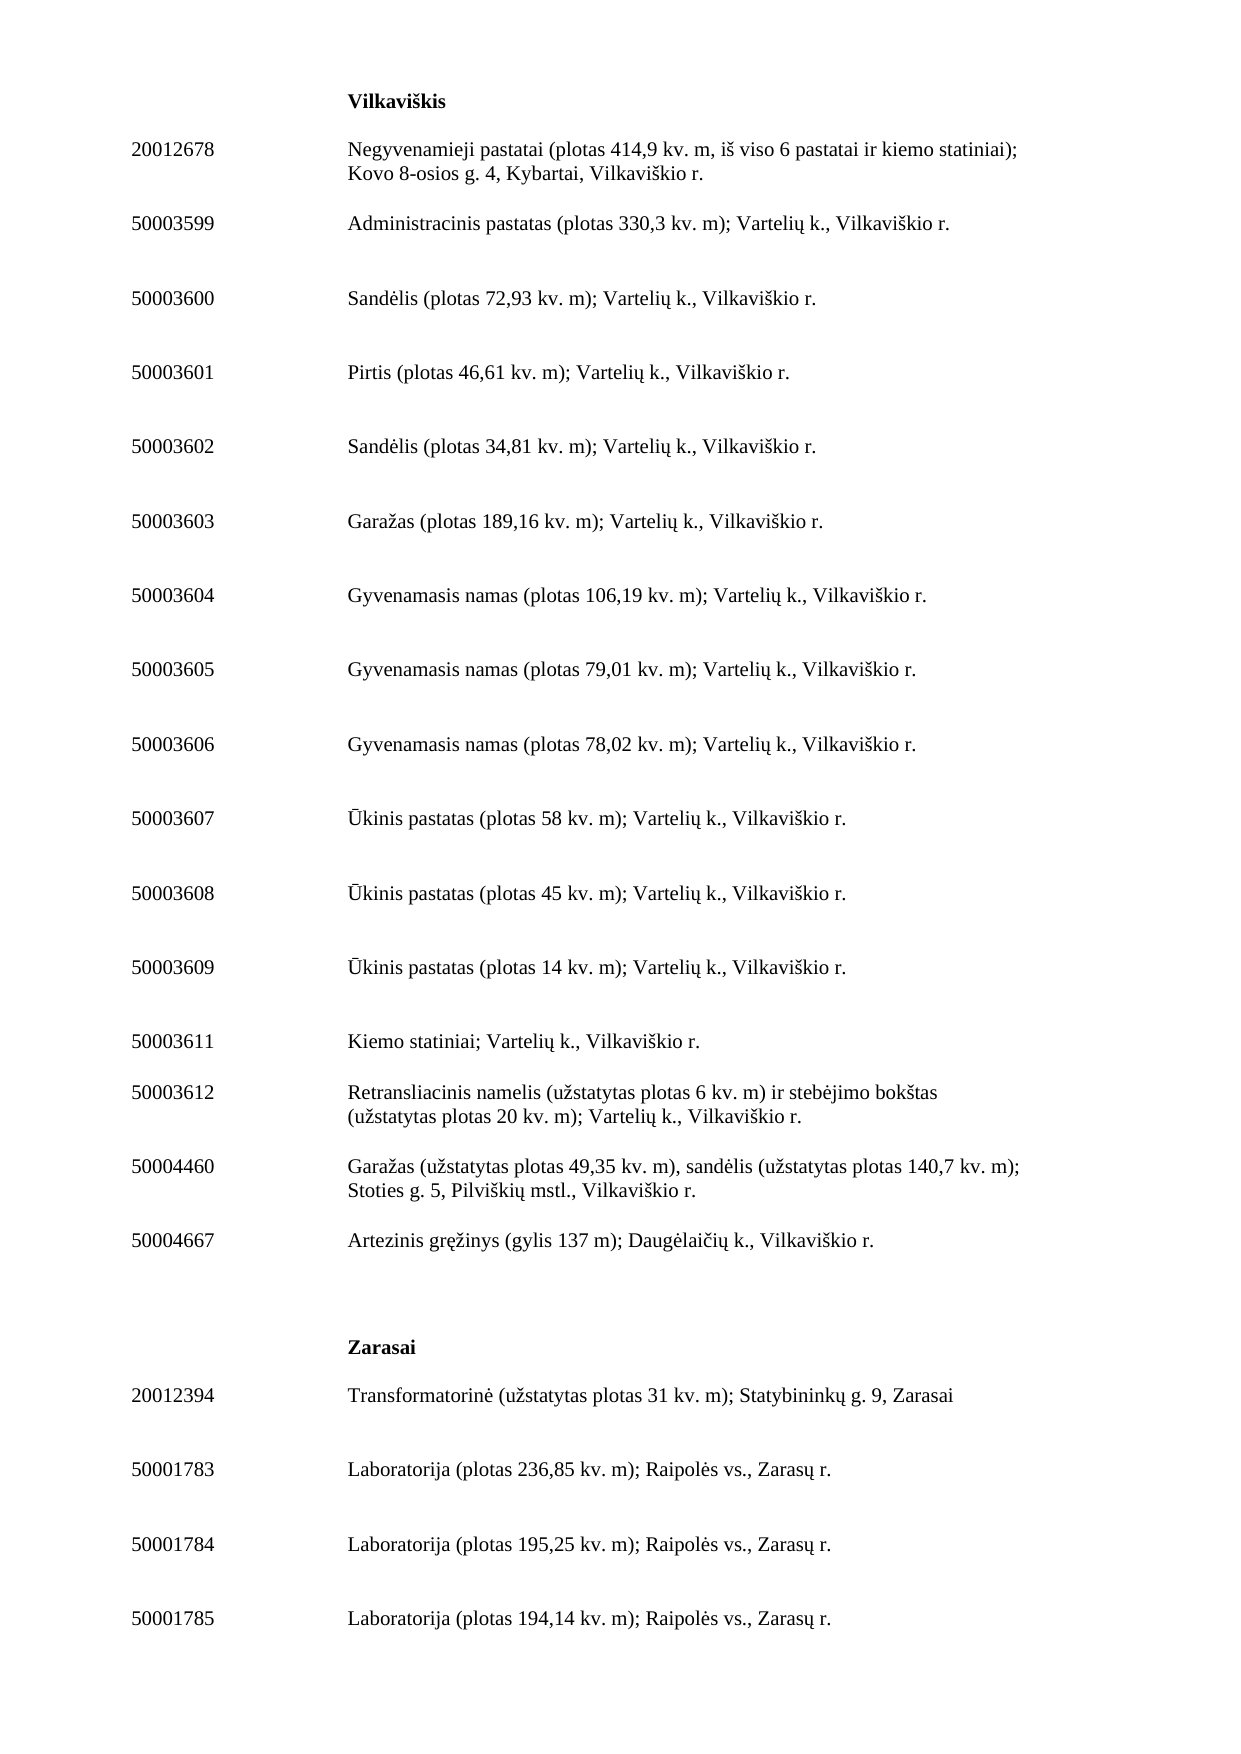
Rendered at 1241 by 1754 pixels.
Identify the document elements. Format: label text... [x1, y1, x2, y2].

table_cell [1163, 1433, 1170, 1457]
table_cell [1163, 732, 1170, 782]
table_cell [1155, 261, 1163, 286]
table_cell [1155, 881, 1163, 931]
table_cell [1163, 211, 1170, 261]
table_cell [1170, 211, 1211, 261]
table_cell [1170, 1656, 1211, 1680]
table_cell 50003607 [115, 806, 336, 856]
table_cell [1170, 1457, 1211, 1507]
table_cell [1155, 658, 1163, 708]
table_cell [1155, 1656, 1163, 1680]
table_cell [115, 782, 1155, 806]
table_cell [1037, 1154, 1066, 1204]
table_cell [115, 89, 336, 113]
table_cell [1170, 1228, 1211, 1311]
table_cell [1037, 434, 1066, 484]
table_cell [1148, 1606, 1155, 1656]
table_cell Gyvenamasis namas (plotas 106,19 kv. m); Vartelių k., Vilkaviškio r. [336, 583, 1037, 633]
table_cell [1155, 1005, 1163, 1029]
table_cell [1170, 1508, 1211, 1531]
table_cell [1170, 708, 1211, 732]
table_cell [1163, 955, 1170, 1005]
table_cell [1163, 1531, 1170, 1582]
table_cell [1163, 1029, 1170, 1079]
table_cell [1170, 1154, 1211, 1204]
table_cell [1155, 1359, 1163, 1383]
table_cell [1155, 1531, 1163, 1582]
table_cell [115, 1005, 1155, 1029]
table_cell [1066, 1383, 1148, 1433]
table_cell Garažas (plotas 189,16 kv. m); Vartelių k., Vilkaviškio r. [336, 509, 1037, 559]
table_cell Laboratorija (plotas 195,25 kv. m); Raipolės vs., Zarasų r. [336, 1531, 1037, 1582]
table_cell [1155, 1080, 1163, 1130]
table_cell 50003612 [115, 1080, 336, 1130]
table_cell [115, 559, 1155, 583]
table_cell [1037, 1457, 1066, 1507]
table_cell 50004460 [115, 1154, 336, 1204]
table_cell [1066, 1029, 1148, 1079]
table_cell 50003602 [115, 434, 336, 484]
table_cell Ūkinis pastatas (plotas 45 kv. m); Vartelių k., Vilkaviškio r. [336, 881, 1037, 931]
table_cell [1148, 732, 1155, 782]
table_cell [1148, 286, 1155, 336]
table_cell [1066, 658, 1148, 708]
table_cell [1163, 1582, 1170, 1606]
table_cell [1170, 633, 1211, 657]
table_cell [1066, 583, 1148, 633]
table_cell [1155, 732, 1163, 782]
table_cell [1170, 410, 1211, 434]
table_cell [1148, 434, 1155, 484]
table_cell [1170, 732, 1211, 782]
table_cell [1155, 286, 1163, 336]
table_cell [1155, 1383, 1163, 1433]
table_cell 50003606 [115, 732, 336, 782]
table_cell [1155, 137, 1163, 187]
table_cell [1148, 137, 1155, 187]
table_cell 50003603 [115, 509, 336, 559]
table_cell [1163, 806, 1170, 856]
table_cell [1155, 1606, 1163, 1656]
table_cell [1163, 633, 1170, 657]
table_cell [1155, 336, 1163, 360]
table_cell [1066, 1154, 1148, 1204]
table_cell [115, 1433, 1155, 1457]
table_cell [1163, 559, 1170, 583]
table_cell [1163, 1154, 1170, 1204]
table_cell [1170, 559, 1211, 583]
table_cell 50003601 [115, 360, 336, 410]
table_cell [1148, 583, 1155, 633]
table_cell [1037, 732, 1066, 782]
table_cell [1163, 286, 1170, 336]
table_cell [1066, 1531, 1148, 1582]
table_cell [1155, 633, 1163, 657]
table_cell [1170, 261, 1211, 286]
table_cell [1170, 434, 1211, 484]
table_cell [1163, 708, 1170, 732]
table_cell 50003609 [115, 955, 336, 1005]
table_cell [1170, 509, 1211, 559]
table_cell [1170, 336, 1211, 360]
table_cell Sandėlis (plotas 72,93 kv. m); Vartelių k., Vilkaviškio r. [336, 286, 1037, 336]
table_cell [1163, 1508, 1170, 1531]
table_cell [1066, 509, 1148, 559]
table_cell [1163, 1204, 1170, 1228]
table_cell [1163, 336, 1170, 360]
table_cell [115, 633, 1155, 657]
table_cell [1163, 782, 1170, 806]
table_cell [1155, 856, 1163, 881]
table_cell [1066, 955, 1148, 1005]
table_cell 50003608 [115, 881, 336, 931]
table_cell [115, 1582, 1155, 1606]
table_cell [1170, 1383, 1211, 1433]
table_cell [1148, 658, 1155, 708]
table_cell [1170, 1335, 1211, 1359]
table_cell 50003611 [115, 1029, 336, 1079]
table_cell [1148, 1154, 1155, 1204]
table_cell [1155, 1228, 1163, 1311]
table_cell [1163, 881, 1170, 931]
table_cell Laboratorija (plotas 236,85 kv. m); Raipolės vs., Zarasų r. [336, 1457, 1037, 1507]
table_cell [1148, 1457, 1155, 1507]
table_cell Sandėlis (plotas 34,81 kv. m); Vartelių k., Vilkaviškio r. [336, 434, 1037, 484]
table_cell [1037, 137, 1066, 187]
table_cell [1066, 211, 1148, 261]
table_cell [1155, 782, 1163, 806]
table_cell [1170, 113, 1211, 137]
table_cell [1170, 1029, 1211, 1079]
table_cell [1148, 955, 1155, 1005]
table_cell 50004667 [115, 1228, 336, 1311]
table_cell [1155, 1335, 1163, 1359]
table_cell [115, 1204, 1155, 1228]
table_cell [115, 1508, 1155, 1531]
table_cell Artezinis gręžinys (gylis 137 m); Daugėlaičių k., Vilkaviškio r. [336, 1228, 1155, 1311]
table_cell [1163, 113, 1170, 137]
table_cell [1037, 881, 1066, 931]
table_cell Gyvenamasis namas (plotas 78,02 kv. m); Vartelių k., Vilkaviškio r. [336, 732, 1037, 782]
table_cell [1170, 955, 1211, 1005]
table_cell [1170, 1005, 1211, 1029]
table_cell [1170, 881, 1211, 931]
table_cell [1163, 137, 1170, 187]
table_cell [1155, 1508, 1163, 1531]
table_cell [1155, 509, 1163, 559]
table_cell [1163, 509, 1170, 559]
table_cell [1155, 211, 1163, 261]
table_cell [1163, 1080, 1170, 1130]
table_cell [1170, 1130, 1211, 1154]
table_cell Gyvenamasis namas (plotas 79,01 kv. m); Vartelių k., Vilkaviškio r. [336, 658, 1037, 708]
table_cell [1066, 881, 1148, 931]
table_cell Pirtis (plotas 46,61 kv. m); Vartelių k., Vilkaviškio r. [336, 360, 1037, 410]
table_cell [1155, 559, 1163, 583]
table_cell [1163, 1228, 1170, 1311]
table_cell [1155, 583, 1163, 633]
table_cell [115, 1311, 1155, 1334]
table_cell [115, 1359, 1155, 1383]
table_cell [1155, 1029, 1163, 1079]
table_cell Retransliacinis namelis (užstatytas plotas 6 kv. m) ir stebėjimo bokštas (užstatytas plotas 20 kv. m); Vartelių k., Vilkaviškio r. [336, 1080, 1037, 1130]
table_cell [1163, 1130, 1170, 1154]
table_cell [1037, 955, 1066, 1005]
table_cell [1170, 286, 1211, 336]
table_cell [1066, 137, 1148, 187]
table_cell [1037, 211, 1066, 261]
table_cell [115, 410, 1155, 434]
table_cell [1170, 782, 1211, 806]
table_cell [115, 1130, 1155, 1154]
table_cell [115, 931, 1155, 955]
table_cell [1170, 1433, 1211, 1457]
table_cell [1170, 1606, 1211, 1656]
table_cell [115, 1335, 336, 1359]
table_cell [1163, 1335, 1170, 1359]
table_cell [1170, 1204, 1211, 1228]
table_cell Negyvenamieji pastatai (plotas 414,9 kv. m, iš viso 6 pastatai ir kiemo statiniai); Kovo 8-osios g. 4, Kybartai, Vilkaviškio r. [336, 137, 1037, 187]
table_cell Ūkinis pastatas (plotas 58 kv. m); Vartelių k., Vilkaviškio r. [336, 806, 1037, 856]
table_cell [1155, 1154, 1163, 1204]
table_cell Zarasai [336, 1335, 1155, 1359]
table_cell 50001785 [115, 1606, 336, 1656]
table_cell [1170, 856, 1211, 881]
table_cell [1037, 1029, 1066, 1079]
table_cell [115, 336, 1155, 360]
table_cell [1155, 360, 1163, 410]
table_cell [115, 856, 1155, 881]
table_cell [1155, 89, 1163, 113]
table_cell [1037, 583, 1066, 633]
table_cell [1037, 1531, 1066, 1582]
table_cell [1037, 1080, 1066, 1130]
table_cell [1037, 360, 1066, 410]
table_cell 50001783 [115, 1457, 336, 1507]
table_cell [1163, 1656, 1170, 1680]
table_cell Kiemo statiniai; Vartelių k., Vilkaviškio r. [336, 1029, 1037, 1079]
table_cell [1163, 410, 1170, 434]
table_cell [1037, 658, 1066, 708]
table_cell [1170, 806, 1211, 856]
table_cell [1163, 1383, 1170, 1433]
table_cell [1148, 1531, 1155, 1582]
table_cell [1163, 1606, 1170, 1656]
table_cell 50003604 [115, 583, 336, 633]
table_cell [1155, 931, 1163, 955]
table_cell [1066, 1606, 1148, 1656]
table_cell [1148, 806, 1155, 856]
table_cell [1155, 955, 1163, 1005]
table_cell Garažas (užstatytas plotas 49,35 kv. m), sandėlis (užstatytas plotas 140,7 kv. m); Stoties g. 5, Pilviškių mstl., Vilkaviškio r. [336, 1154, 1037, 1204]
table_cell [1037, 1383, 1066, 1433]
table_cell [1163, 261, 1170, 286]
table_cell [1163, 187, 1170, 211]
table_cell [1170, 1080, 1211, 1130]
table_cell Vilkaviškis [336, 89, 1155, 113]
table_cell [1170, 1582, 1211, 1606]
table_cell [1170, 137, 1211, 187]
table_cell [1148, 1383, 1155, 1433]
table_cell [1163, 1359, 1170, 1383]
table_cell [1155, 1204, 1163, 1228]
table_cell [1170, 583, 1211, 633]
table_cell [1148, 1029, 1155, 1079]
table_cell [1148, 360, 1155, 410]
table_cell [1148, 1080, 1155, 1130]
table_cell [1148, 211, 1155, 261]
table_cell [1066, 732, 1148, 782]
table_cell Transformatorinė (užstatytas plotas 31 kv. m); Statybininkų g. 9, Zarasai [336, 1383, 1037, 1433]
table_cell [1163, 89, 1170, 113]
table_cell [1066, 286, 1148, 336]
table_cell [1163, 1311, 1170, 1334]
table_cell [1163, 583, 1170, 633]
table_cell [1155, 1582, 1163, 1606]
table_cell [1155, 187, 1163, 211]
table_cell [1163, 1005, 1170, 1029]
table_cell [1066, 1080, 1148, 1130]
table_cell 50003599 [115, 211, 336, 261]
table_cell Administracinis pastatas (plotas 330,3 kv. m); Vartelių k., Vilkaviškio r. [336, 211, 1037, 261]
table_cell [1163, 360, 1170, 410]
table_cell [1155, 434, 1163, 484]
table_cell [1163, 434, 1170, 484]
table_cell [1170, 485, 1211, 509]
table_cell [1155, 1311, 1163, 1334]
table_cell [1037, 1606, 1066, 1656]
table_cell Ūkinis pastatas (plotas 14 kv. m); Vartelių k., Vilkaviškio r. [336, 955, 1037, 1005]
table_cell [115, 113, 1155, 137]
table_cell 50003600 [115, 286, 336, 336]
table_cell [1170, 1531, 1211, 1582]
table_cell [1148, 881, 1155, 931]
table_cell [1066, 806, 1148, 856]
table_cell [1155, 410, 1163, 434]
table_cell [1170, 360, 1211, 410]
table_cell [115, 187, 1155, 211]
table_cell [1163, 931, 1170, 955]
table_cell [1155, 708, 1163, 732]
table_cell [1066, 434, 1148, 484]
table_cell [1037, 806, 1066, 856]
table_cell [1155, 1433, 1163, 1457]
table_cell [115, 485, 1155, 509]
table_cell [1163, 1457, 1170, 1507]
table_cell [1066, 360, 1148, 410]
table_cell 50001784 [115, 1531, 336, 1582]
table_cell [1037, 286, 1066, 336]
table_cell [115, 708, 1155, 732]
table_cell [1170, 187, 1211, 211]
table_cell [1155, 485, 1163, 509]
table_cell [1155, 1130, 1163, 1154]
table_cell Laboratorija (plotas 194,14 kv. m); Raipolės vs., Zarasų r. [336, 1606, 1037, 1656]
table_cell [115, 261, 1155, 286]
table_cell [115, 1656, 1155, 1680]
table_cell 20012678 [115, 137, 336, 187]
table_cell [1170, 931, 1211, 955]
table_cell [1155, 1457, 1163, 1507]
table_cell [1170, 1311, 1211, 1334]
table_cell [1170, 658, 1211, 708]
table_cell [1066, 1457, 1148, 1507]
table_cell [1155, 806, 1163, 856]
table_cell [1170, 1359, 1211, 1383]
table_cell 50003605 [115, 658, 336, 708]
table_cell [1155, 113, 1163, 137]
table_cell 20012394 [115, 1383, 336, 1433]
table_cell [1163, 658, 1170, 708]
table_cell [1037, 509, 1066, 559]
table_cell [1148, 509, 1155, 559]
table_cell [1170, 89, 1211, 113]
table_cell [1163, 485, 1170, 509]
table_cell [1163, 856, 1170, 881]
